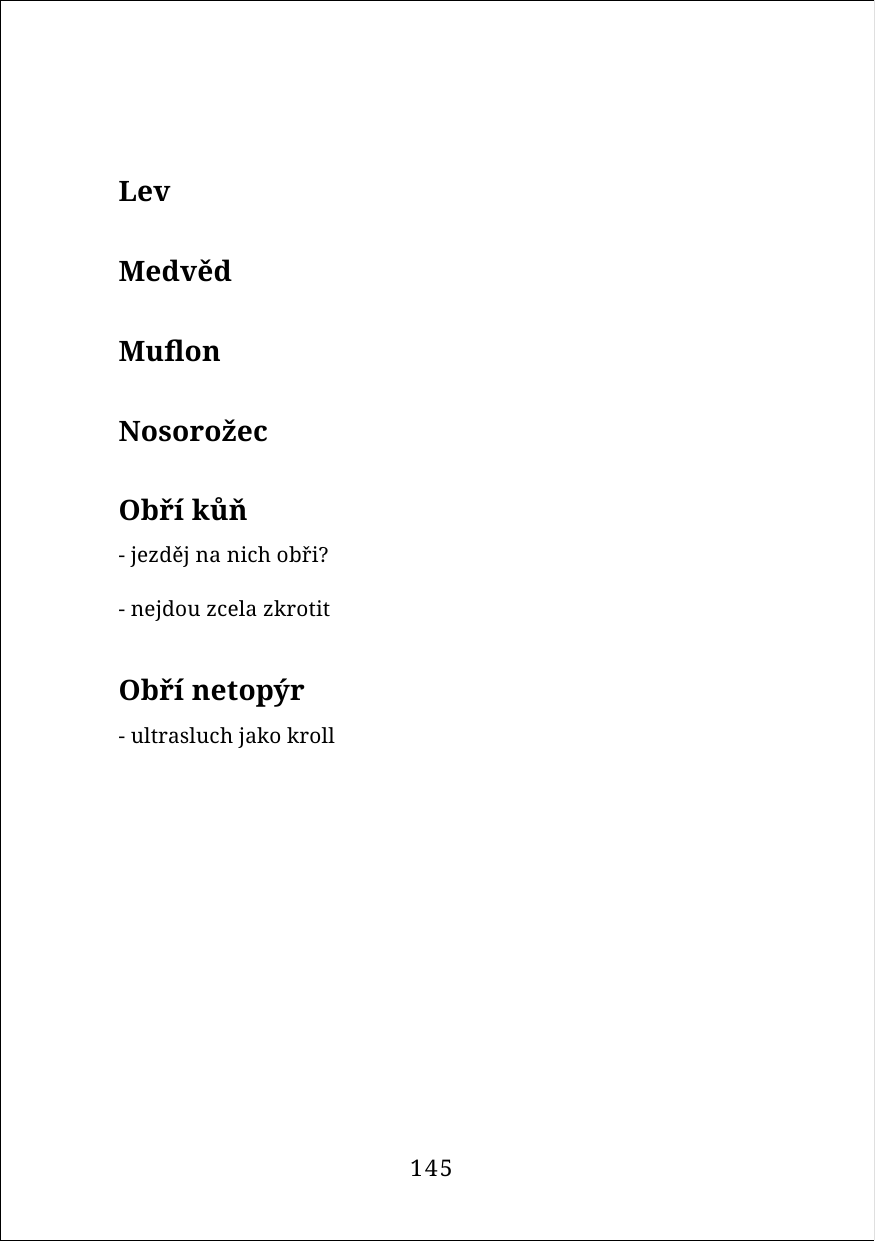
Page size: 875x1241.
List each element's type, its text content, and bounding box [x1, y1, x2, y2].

subtitle Muflon [118, 331, 756, 369]
text - ultrasluch jako kroll [118, 721, 756, 749]
subtitle Lev [118, 172, 756, 210]
subtitle Nosorožec [118, 411, 756, 449]
text - jezděj na nich obři? [118, 541, 756, 569]
text - nejdou zcela zkrotit [118, 594, 756, 622]
subtitle Medvěd [118, 251, 756, 290]
subtitle Obří kůň [118, 491, 756, 529]
subtitle Obří netopýr [118, 671, 756, 709]
